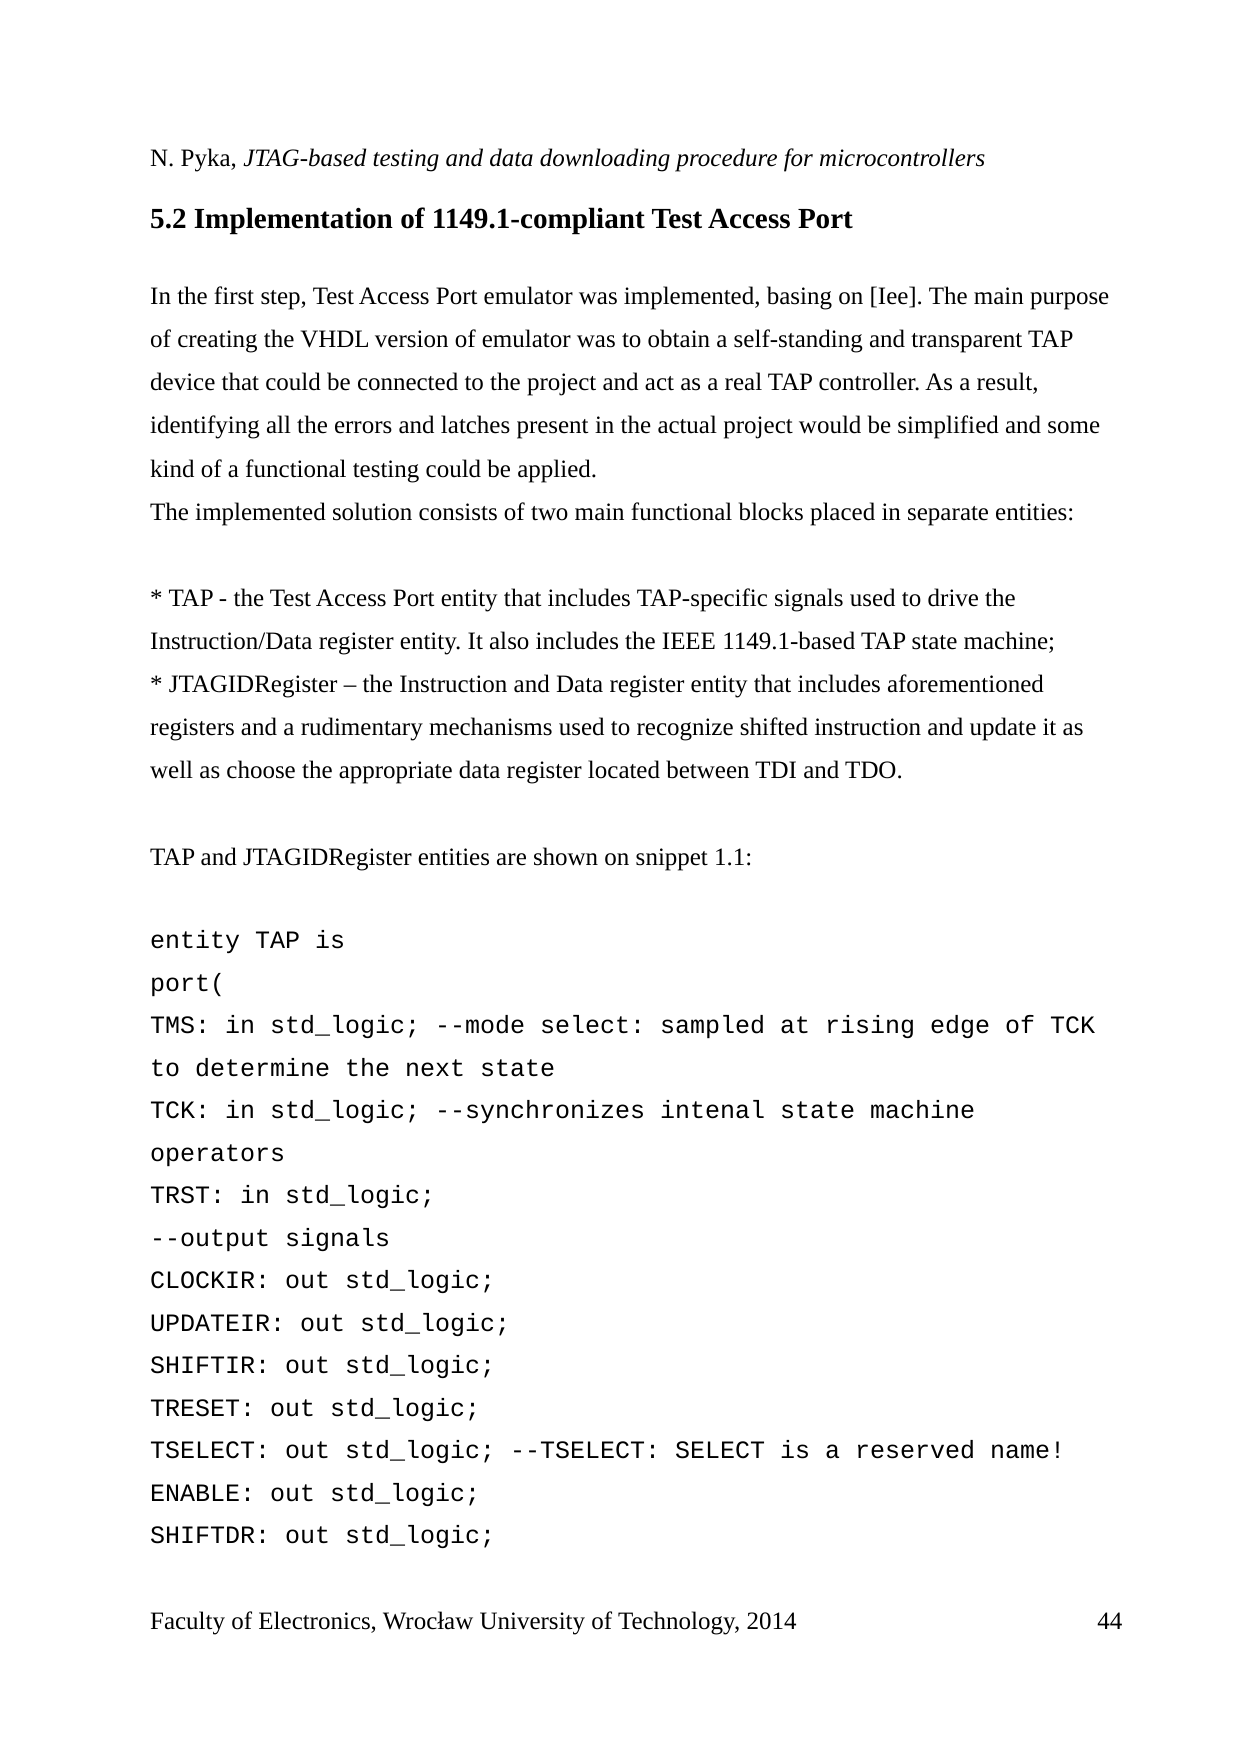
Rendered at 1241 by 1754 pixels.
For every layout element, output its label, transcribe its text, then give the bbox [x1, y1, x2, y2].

text TCK: in std_logic; --synchronizes intenal state machine operators [150, 1098, 1122, 1169]
text TRESET: out std_logic; [150, 1396, 1122, 1424]
text port( [150, 971, 1122, 999]
text ENABLE: out std_logic; [150, 1481, 1122, 1509]
text * TAP - the Test Access Port entity that includes TAP-specific signals used to drive the Instruction/Data register entity. It also includes the IEEE 1149.1-based TAP state machine; [150, 583, 1122, 655]
text In the first step, Test Access Port emulator was implemented, basing on [Iee]. The main purpose of creating the VHDL version of emulator was to obtain a self-standing and transparent TAP device that could be connected to the project and act as a real TAP controller. As a result, identifying all the errors and latches present in the actual project would be simplified and some kind of a functional testing could be applied. [150, 281, 1122, 482]
text TRST: in std_logic; [150, 1183, 1122, 1211]
text * JTAGIDRegister – the Instruction and Data register entity that includes aforementioned registers and a rudimentary mechanisms used to recognize shifted instruction and update it as well as choose the appropriate data register located between TDI and TDO. [150, 669, 1122, 784]
text entity TAP is [150, 928, 1122, 956]
text SHIFTIR: out std_logic; [150, 1353, 1122, 1381]
text TSELECT: out std_logic; --TSELECT: SELECT is a reserved name! [150, 1438, 1122, 1466]
text TAP and JTAGIDRegister entities are shown on snippet 1.1: [150, 842, 1122, 871]
text CLOCKIR: out std_logic; [150, 1268, 1122, 1296]
subtitle 5.2 Implementation of 1149.1-compliant Test Access Port [150, 201, 1122, 235]
text --output signals [150, 1226, 1122, 1254]
text UPDATEIR: out std_logic; [150, 1311, 1122, 1339]
text SHIFTDR: out std_logic; [150, 1523, 1122, 1551]
text TMS: in std_logic; --mode select: sampled at rising edge of TCK to determine the next state [150, 1013, 1122, 1084]
text The implemented solution consists of two main functional blocks placed in separate entities: [150, 497, 1122, 526]
